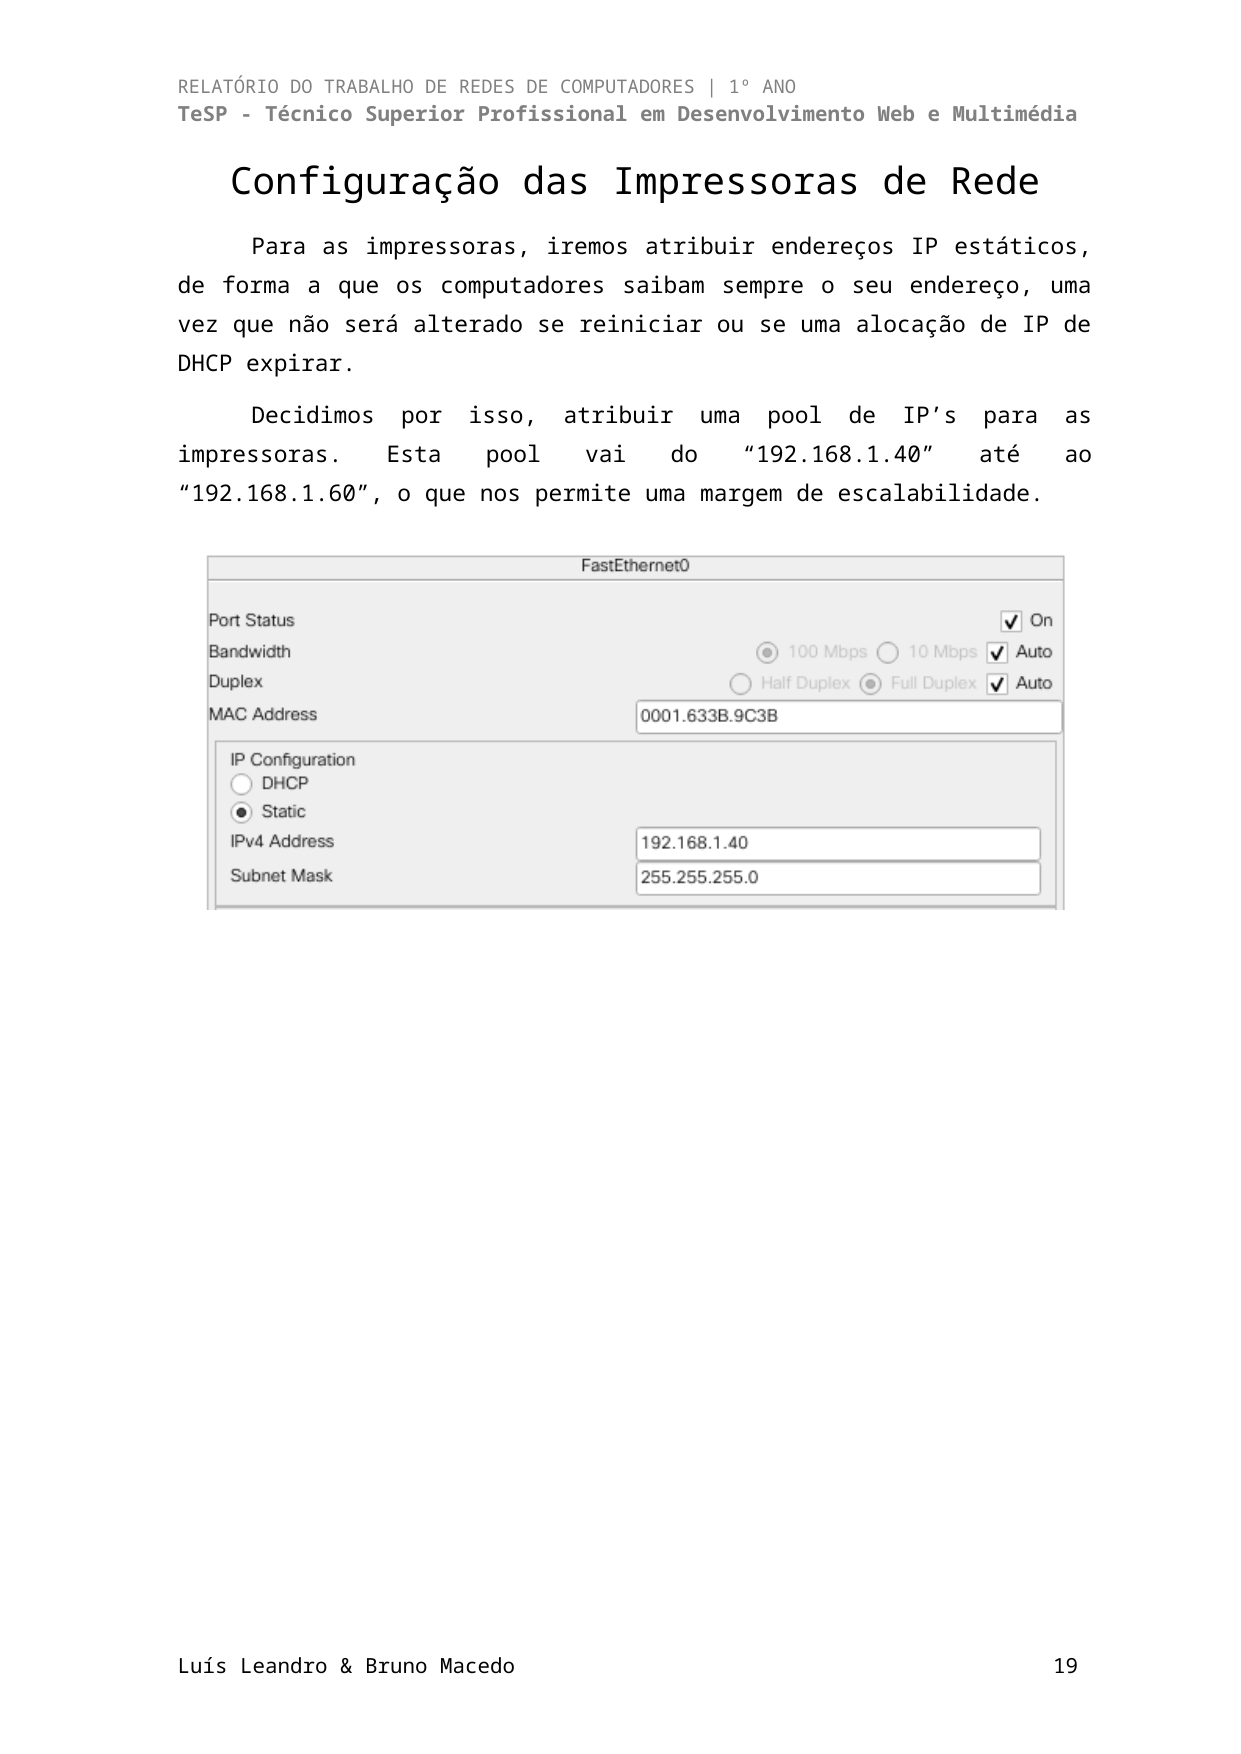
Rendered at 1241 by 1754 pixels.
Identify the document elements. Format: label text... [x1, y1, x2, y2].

text Decidimos por isso, atribuir uma pool de IP’s para as impressoras. Esta pool vai do “192.168.1.40” até ao “192.168.1.60”, o que nos permite uma margem de escalabilidade. [177, 399, 1092, 508]
subtitle Configuração das Impressoras de Rede [177, 154, 1092, 205]
picture [202, 548, 1068, 910]
text Para as impressoras, iremos atribuir endereços IP estáticos, de forma a que os computadores saibam sempre o seu endereço, uma vez que não será alterado se reiniciar ou se uma alocação de IP de DHCP expirar. [177, 230, 1092, 379]
